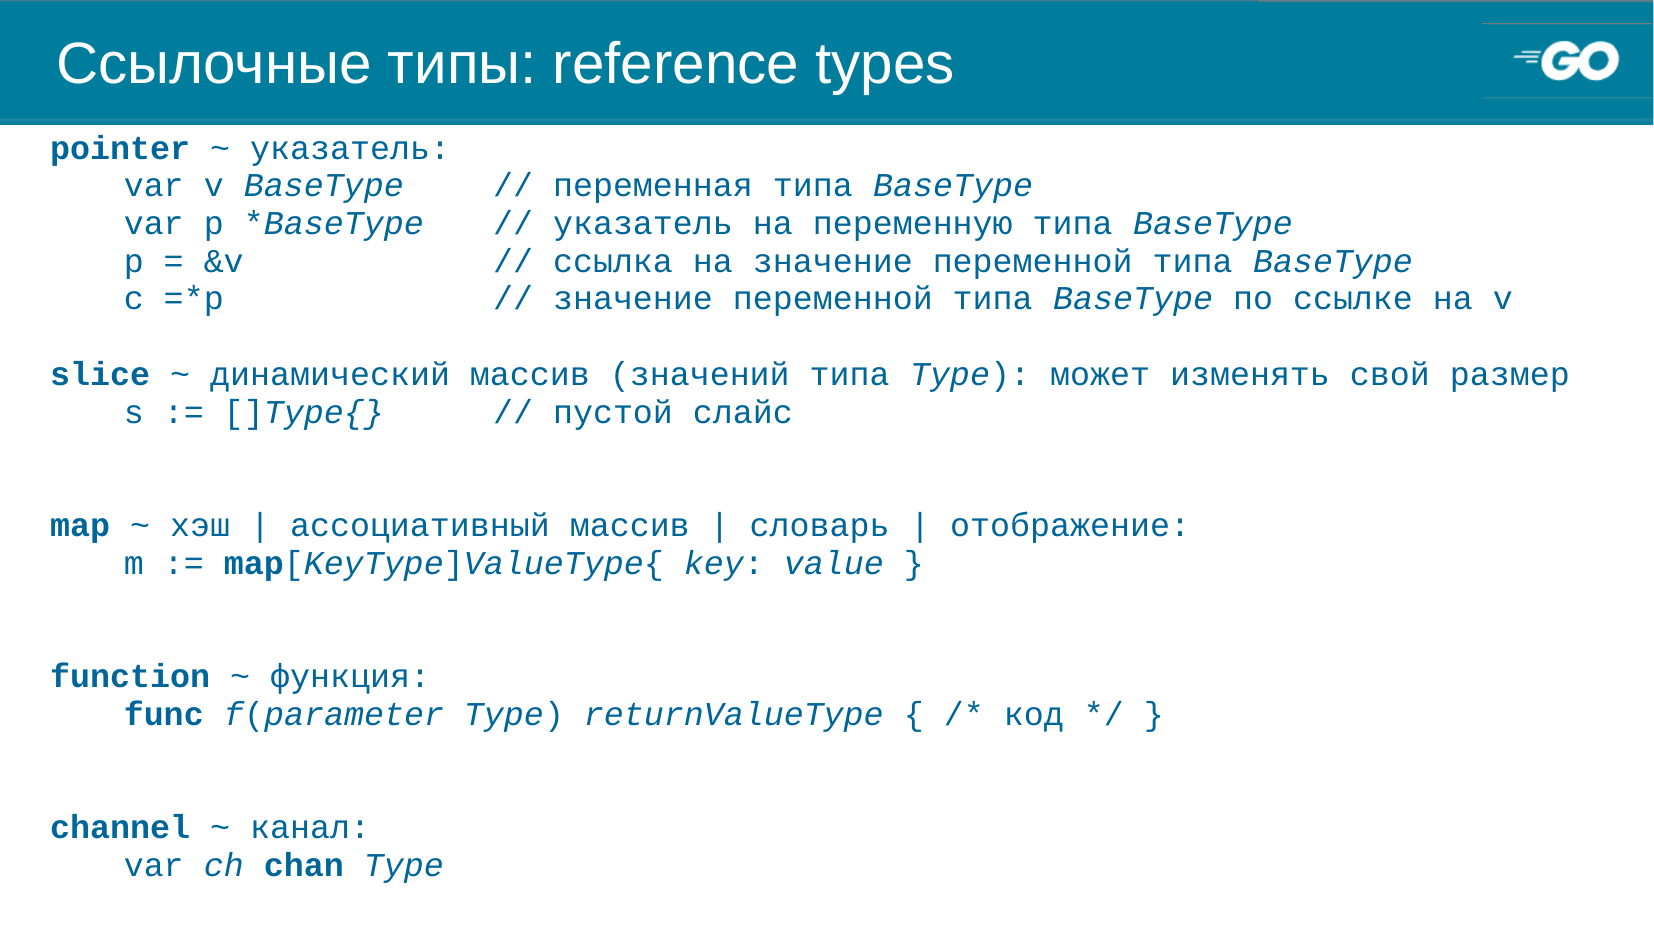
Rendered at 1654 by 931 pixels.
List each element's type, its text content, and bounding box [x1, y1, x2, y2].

text_box pointer ~ указатель: var v BaseType // переменная типа BaseType var p *BaseType // указатель на переменную типа BaseType p = &v // ссылка на значение переменной типа BaseType c =*p // значение переменной типа BaseType по ссылке на v slice ~ динамический массив (значений типа Type): может изменять свой размер s := []Type{} // пустой слайс map ~ хэш | ассоциативный массив | словарь | отображение: m := map[KeyType]ValueType{ key: value } function ~ функция: func f(parameter Type) returnValueType { /* код */ } channel ~ канал: var ch chan Type [35, 124, 1619, 898]
picture [1542, 41, 1619, 81]
text_box Ссылочные типы: reference types [41, 23, 1495, 104]
